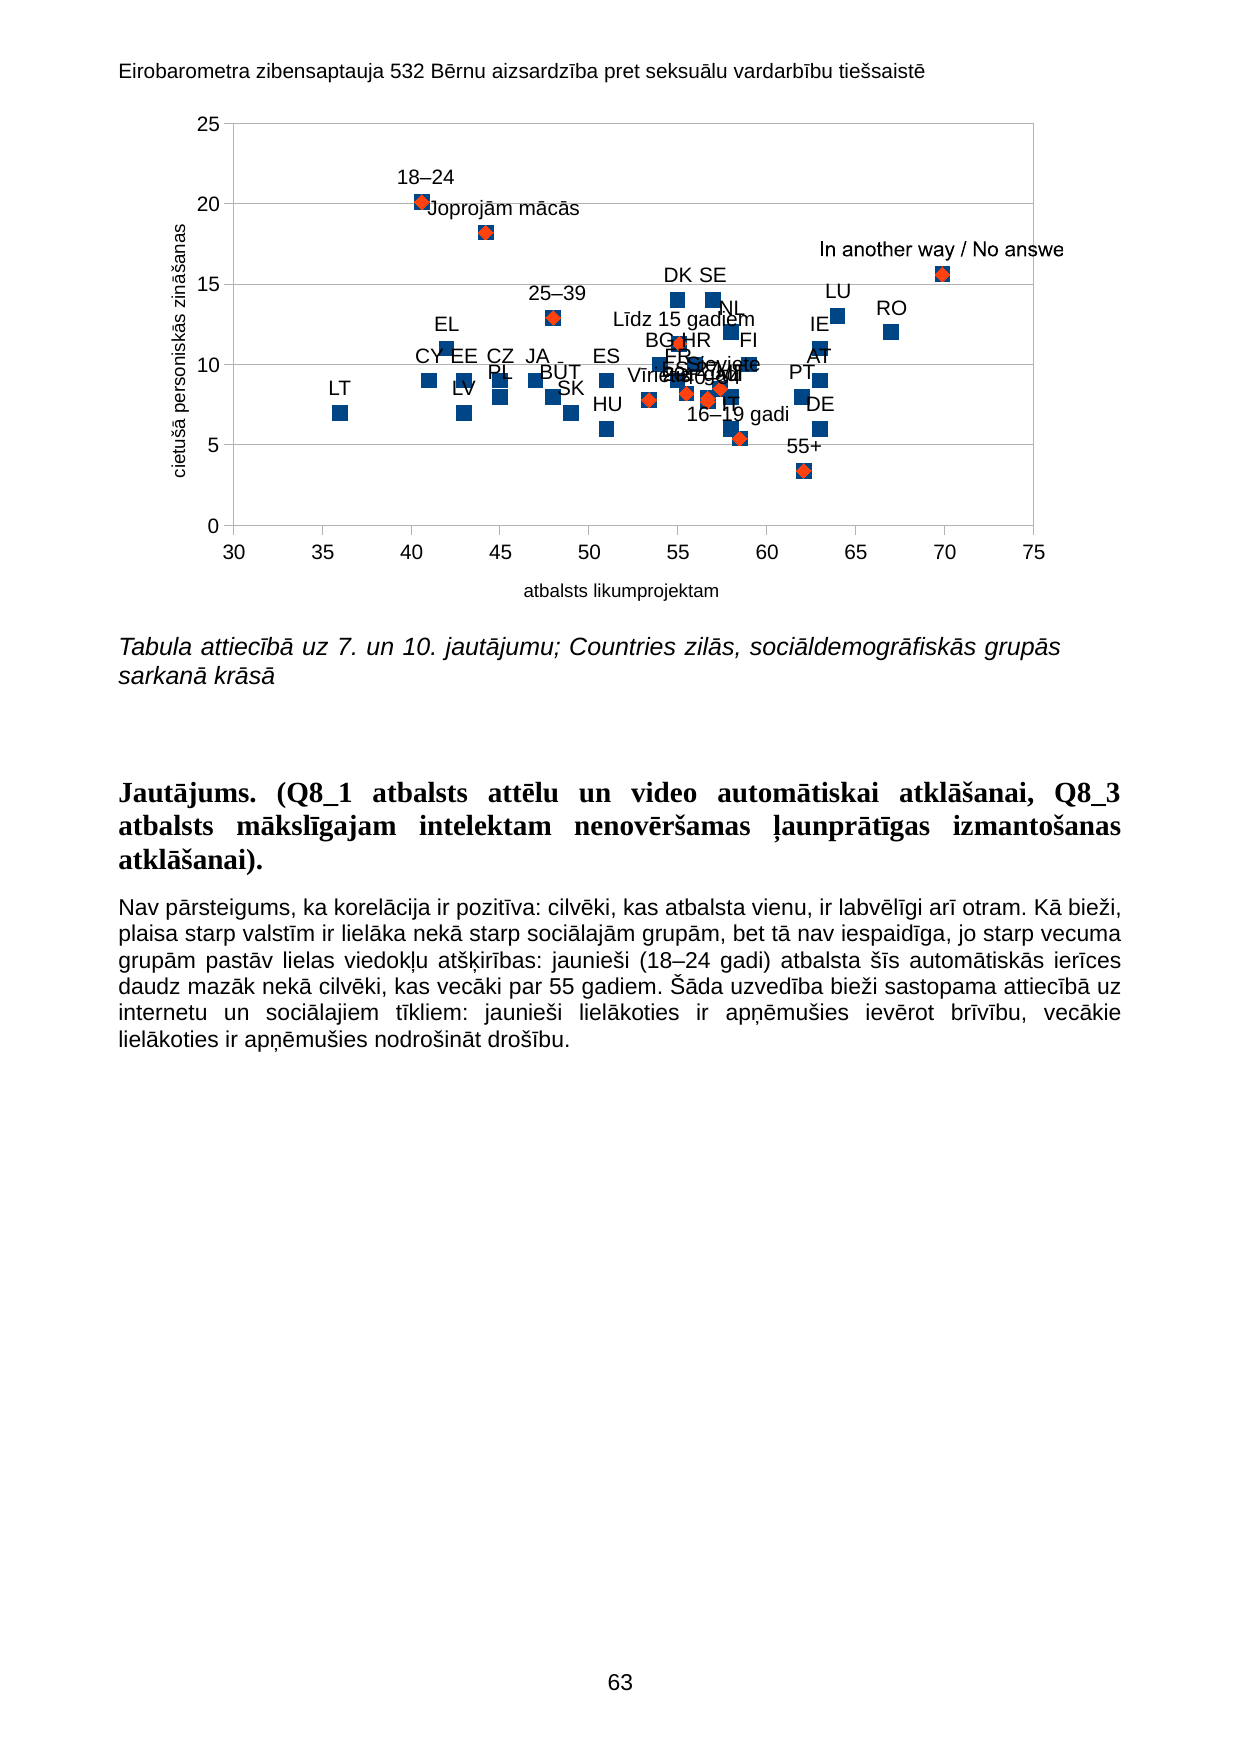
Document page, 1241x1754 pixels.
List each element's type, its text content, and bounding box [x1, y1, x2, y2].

subtitle Jautājums. (Q8_1 atbalsts attēlu un video automātiskai atklāšanai, Q8_3 atbalsts mākslīgajam intelektam nenovēršamas ļaunprātīgas izmantošanas atklāšanai). [118, 775, 1122, 876]
text Nav pārsteigums, ka korelācija ir pozitīva: cilvēki, kas atbalsta vienu, ir labvēlīgi arī otram. Kā bieži, plaisa starp valstīm ir lielāka nekā starp sociālajām grupām, bet tā nav iespaidīga, jo starp vecuma grupām pastāv lielas viedokļu atšķirības: jaunieši (18–24 gadi) atbalsta šīs automātiskās ierīces daudz mazāk nekā cilvēki, kas vecāki par 55 gadiem. Šāda uzvedība bieži sastopama attiecībā uz internetu un sociālajiem tīkliem: jaunieši lielākoties ir apņēmušies ievērot brīvību, vecākie lielākoties ir apņēmušies nodrošināt drošību. [118, 894, 1122, 1052]
text Tabula attiecībā uz 7. un 10. jautājumu; Countries zilās, sociāldemogrāfiskās grupās sarkanā krāsā [118, 632, 1063, 690]
